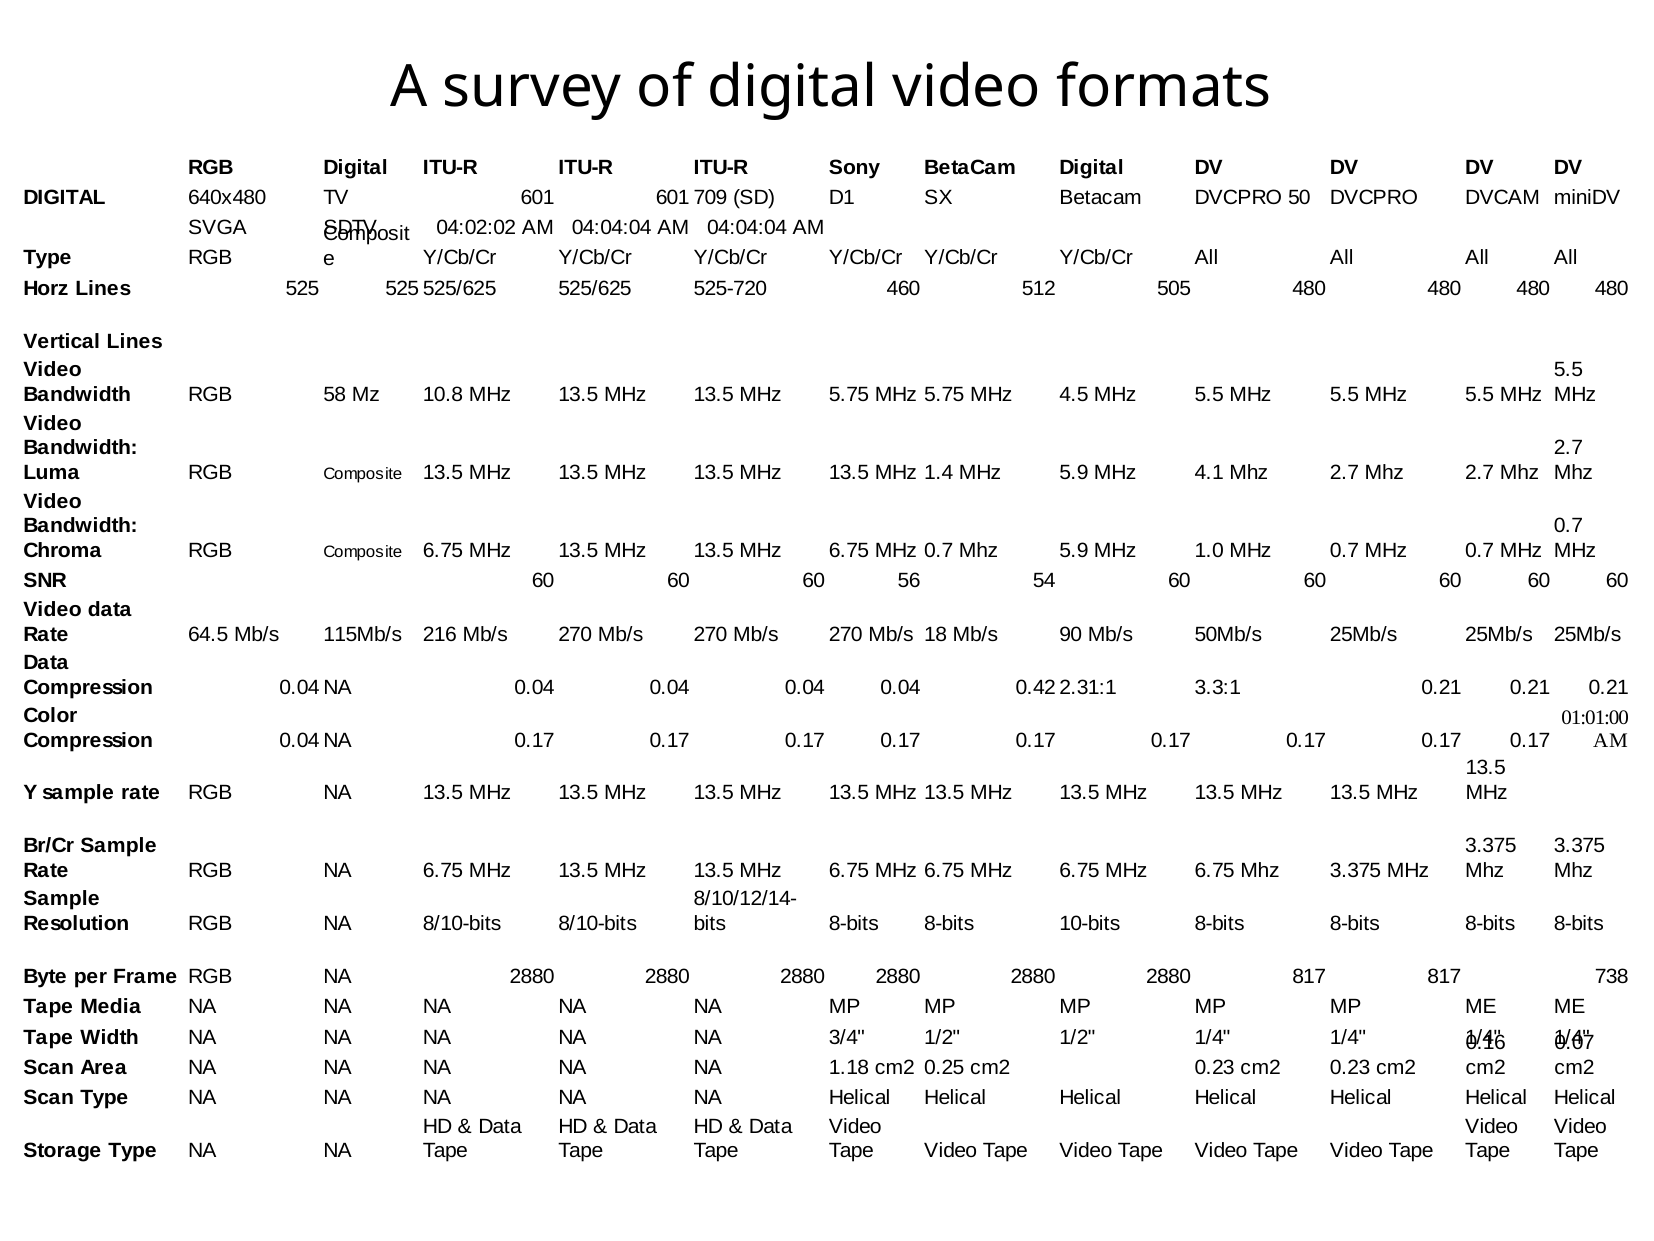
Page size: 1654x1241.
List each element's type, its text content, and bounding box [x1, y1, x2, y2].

title A survey of digital video formats [86, 0, 1576, 188]
chart [21, 150, 1633, 1167]
